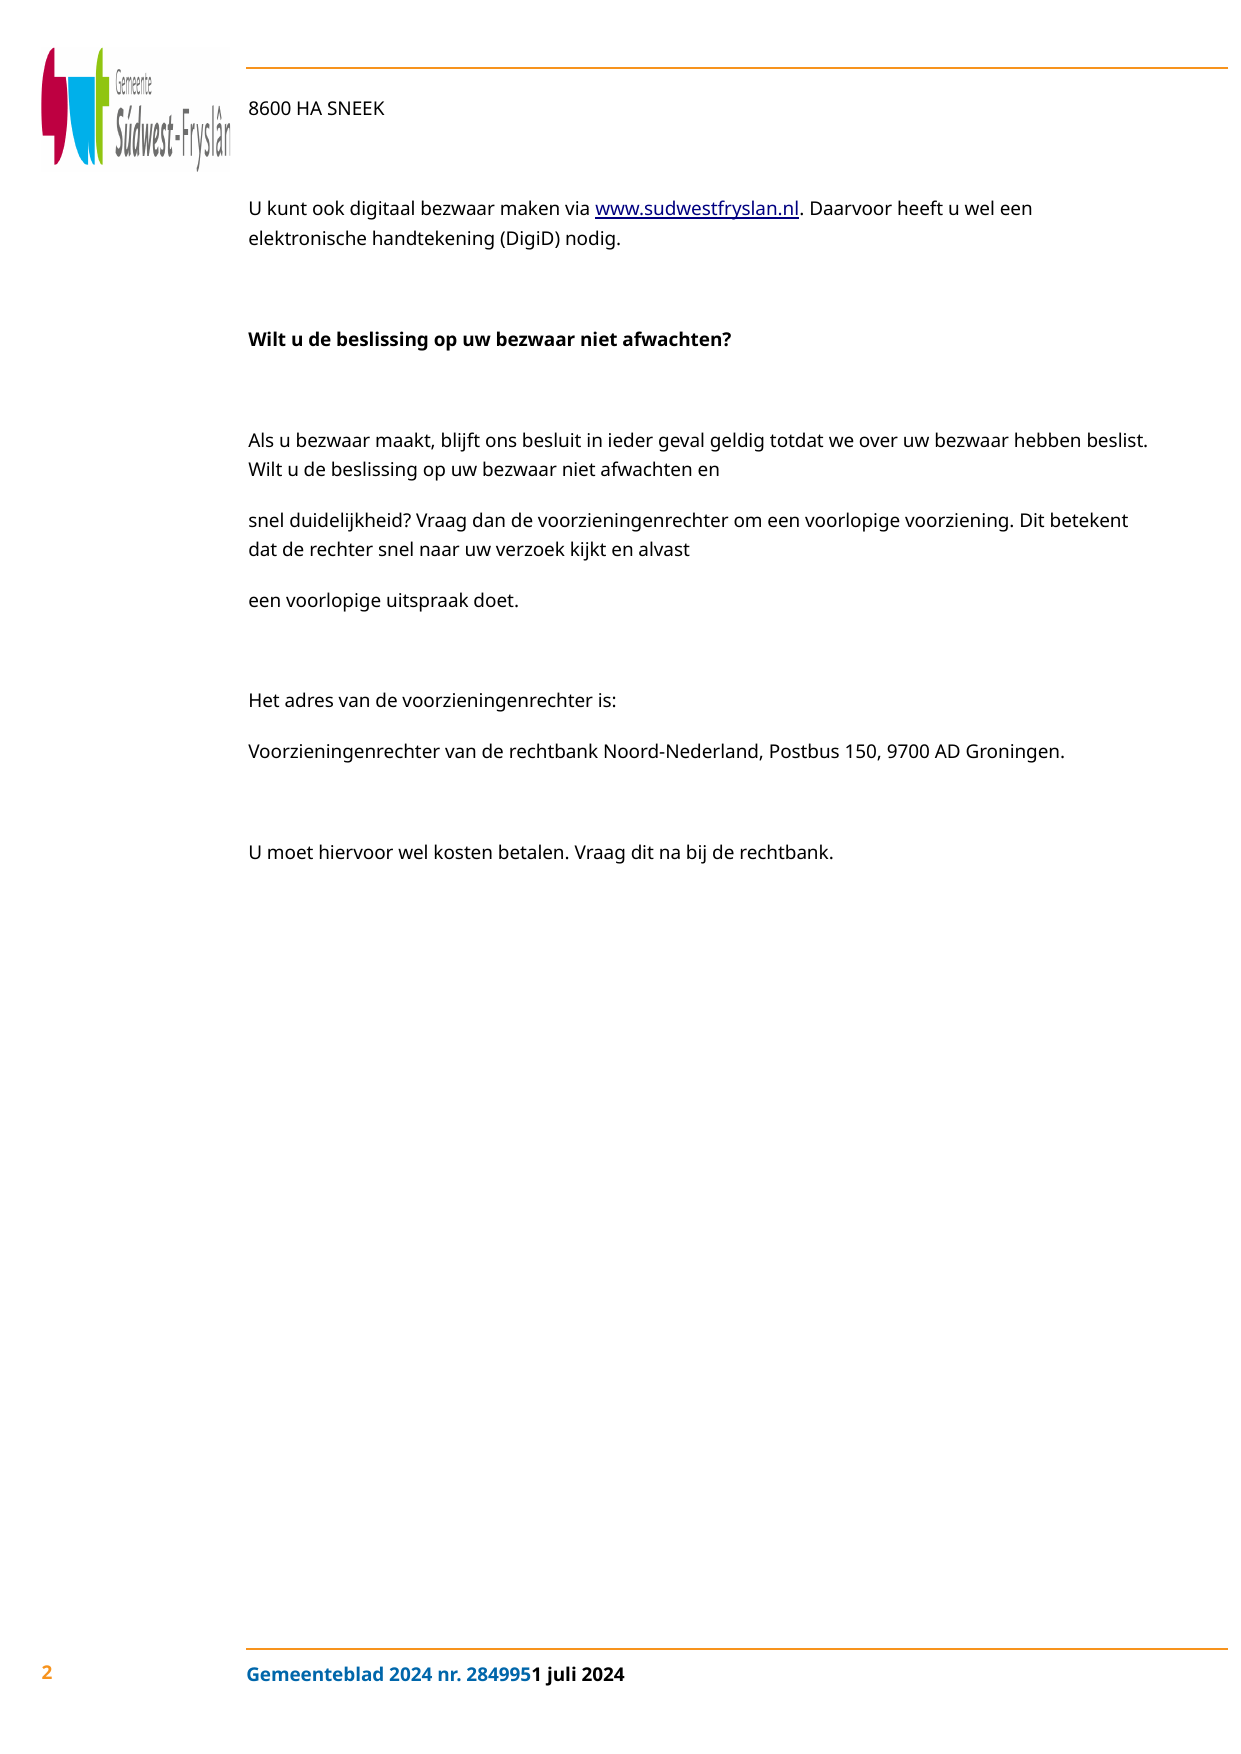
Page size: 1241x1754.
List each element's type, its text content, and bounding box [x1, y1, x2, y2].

text snel duidelijkheid? Vraag dan de voorzieningenrechter om een voorlopige voorziening. Dit betekent dat de rechter snel naar uw verzoek kijkt en alvast [248, 507, 1152, 562]
text Wilt u de beslissing op uw bezwaar niet afwachten? [248, 326, 1152, 352]
text Het adres van de voorzieningenrechter is: [248, 688, 1152, 713]
text 8600 HA SNEEK [248, 95, 1152, 121]
text U kunt ook digitaal bezwaar maken via www.sudwestfryslan.nl. Daarvoor heeft u wel een elektronische handtekening (DigiD) nodig. [248, 196, 1152, 251]
text Voorzieningenrechter van de rechtbank Noord-Nederland, Postbus 150, 9700 AD Groningen. [248, 738, 1152, 764]
text Als u bezwaar maakt, blijft ons besluit in ieder geval geldig totdat we over uw bezwaar hebben beslist. Wilt u de beslissing op uw bezwaar niet afwachten en [248, 427, 1152, 482]
text U moet hiervoor wel kosten betalen. Vraag dit na bij de rechtbank. [248, 839, 1152, 865]
picture [41, 47, 231, 172]
text een voorlopige uitspraak doet. [248, 587, 1152, 613]
